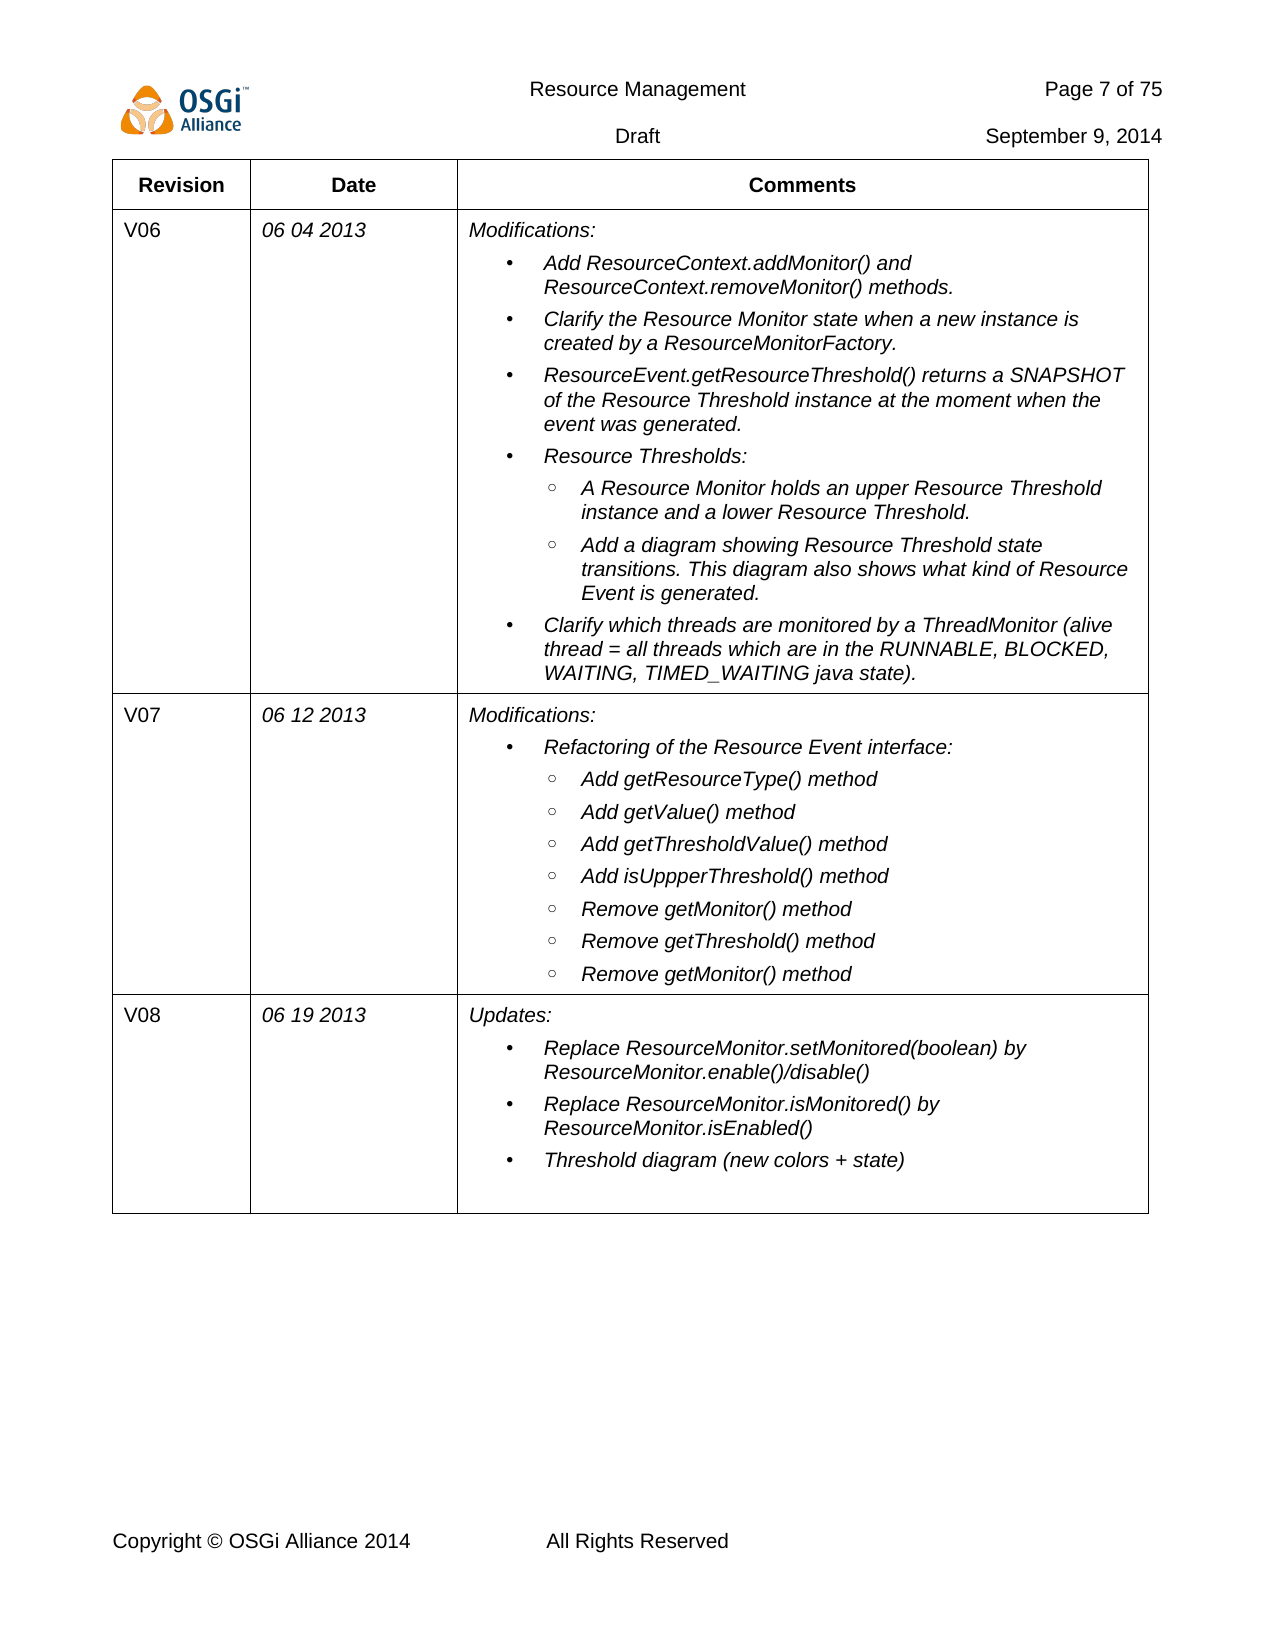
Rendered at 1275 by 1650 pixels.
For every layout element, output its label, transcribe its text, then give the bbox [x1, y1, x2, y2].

table_header Comments [458, 160, 1148, 209]
table_cell Modifications: Add ResourceContext.addMonitor() and ResourceContext.removeMonitor() methods. Clarify the Resource Monitor state when a new instance is created by a ResourceMonitorFactory. ResourceEvent.getResourceThreshold() returns a SNAPSHOT of the Resource Threshold instance at the moment when the event was generated. Resource Thresholds: A Resource Monitor holds an upper Resource Threshold instance and a lower Resource Threshold. Add a diagram showing Resource Threshold state transitions. This diagram also shows what kind of Resource Event is generated. Clarify which threads are monitored by a ThreadMonitor (alive thread = all threads which are in the RUNNABLE, BLOCKED, WAITING, TIMED_WAITING java state). [458, 210, 1148, 693]
table_header Revision [113, 160, 250, 209]
table_cell V08 [113, 995, 250, 1213]
table_cell V07 [113, 694, 250, 994]
table_header Date [251, 160, 457, 209]
table_cell Updates: Replace ResourceMonitor.setMonitored(boolean) by ResourceMonitor.enable()/disable() Replace ResourceMonitor.isMonitored() by ResourceMonitor.isEnabled() Threshold diagram (new colors + state) [458, 995, 1148, 1213]
table_cell V06 [113, 210, 250, 693]
table_cell 06 19 2013 [251, 995, 457, 1213]
picture [113, 78, 257, 142]
table_cell 06 04 2013 [251, 210, 457, 693]
table_cell Modifications: Refactoring of the Resource Event interface: Add getResourceType() method Add getValue() method Add getThresholdValue() method Add isUppperThreshold() method Remove getMonitor() method Remove getThreshold() method Remove getMonitor() method [458, 694, 1148, 994]
table_cell 06 12 2013 [251, 694, 457, 994]
